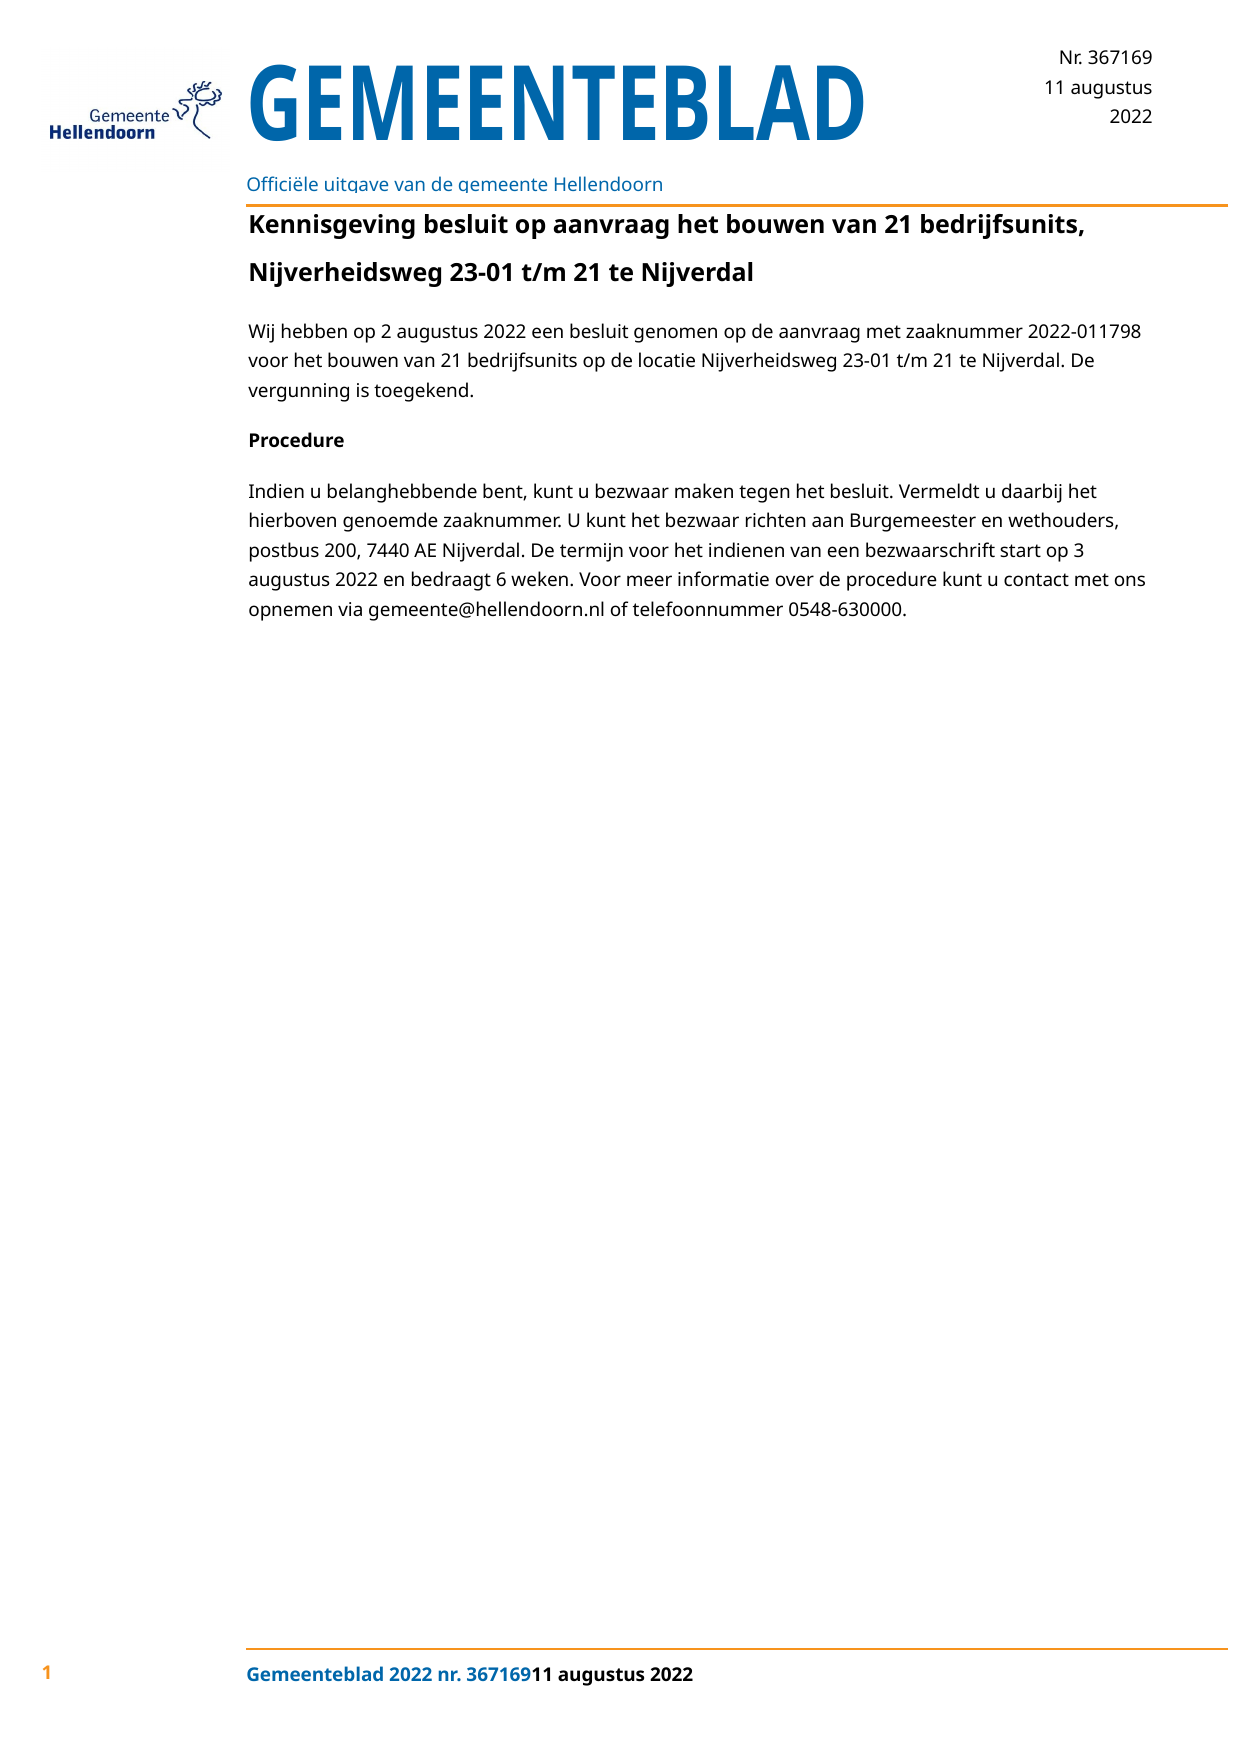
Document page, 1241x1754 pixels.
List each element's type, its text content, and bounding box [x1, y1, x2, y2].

picture [41, 47, 231, 172]
text Procedure [248, 427, 1152, 453]
text Indien u belanghebbende bent, kunt u bezwaar maken tegen het besluit. Vermeldt u daarbij het hierboven genoemde zaaknummer. U kunt het bezwaar richten aan Burgemeester en wethouders, postbus 200, 7440 AE Nijverdal. De termijn voor het indienen van een bezwaarschrift start op 3 augustus 2022 en bedraagt 6 weken. Voor meer informatie over de procedure kunt u contact met ons opnemen via gemeente@hellendoorn.nl of telefoonnummer 0548-630000. [248, 478, 1152, 622]
text Kennisgeving besluit op aanvraag het bouwen van 21 bedrijfsunits, Nijverheidsweg 23-01 t/m 21 te Nijverdal [248, 207, 1152, 288]
text Wij hebben op 2 augustus 2022 een besluit genomen op de aanvraag met zaaknummer 2022-011798 voor het bouwen van 21 bedrijfsunits op de locatie Nijverheidsweg 23-01 t/m 21 te Nijverdal. De vergunning is toegekend. [248, 318, 1152, 403]
